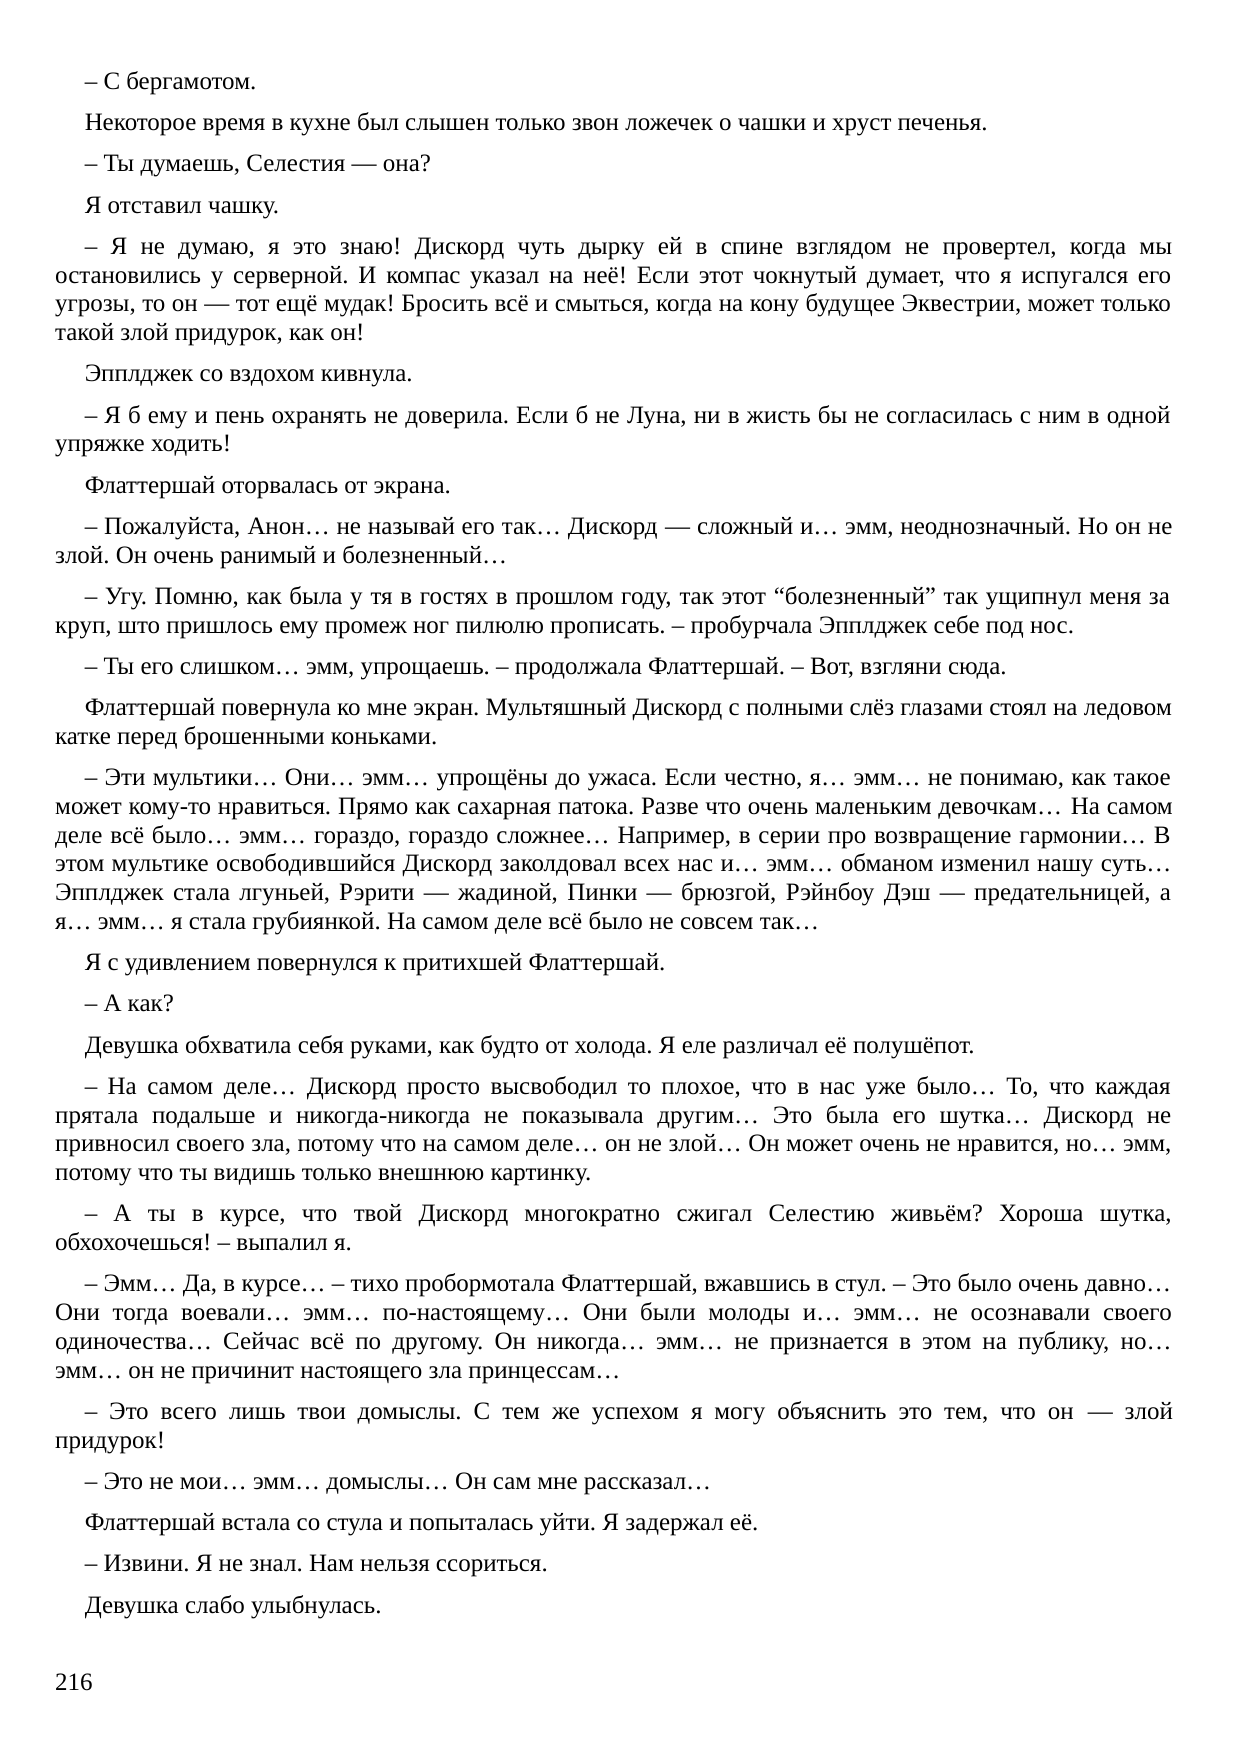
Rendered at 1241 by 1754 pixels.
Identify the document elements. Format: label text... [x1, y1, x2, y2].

text – Пожалуйста, Анон… не называй его так… Дискорд — сложный и… эмм, неоднозначный. Но он не злой. Он очень ранимый и болезненный… [55, 511, 1173, 568]
text Я отставил чашку. [55, 190, 1173, 218]
text – На самом деле… Дискорд просто высвободил то плохое, что в нас уже было… То, что каждая прятала подальше и никогда-никогда не показывала другим… Это была его шутка… Дискорд не привносил своего зла, потому что на самом деле… он не злой… Он может очень не нравится, но… эмм, потому что ты видишь только внешнюю картинку. [55, 1071, 1173, 1186]
text – Это всего лишь твои домыслы. С тем же успехом я могу объяснить это тем, что он — злой придурок! [55, 1396, 1173, 1453]
text – Это не мои… эмм… домыслы… Он сам мне рассказал… [55, 1466, 1173, 1495]
text Флаттершай повернула ко мне экран. Мультяшный Дискорд с полными слёз глазами стоял на ледовом катке перед брошенными коньками. [55, 692, 1173, 750]
text – Ты думаешь, Селестия — она? [55, 148, 1173, 177]
text – А ты в курсе, что твой Дискорд многократно сжигал Селестию живьём? Хороша шутка, обхохочешься! – выпалил я. [55, 1198, 1173, 1256]
text Девушка слабо улыбнулась. [55, 1590, 1173, 1618]
text Флаттершай встала со стула и попыталась уйти. Я задержал её. [55, 1507, 1173, 1536]
text – Извини. Я не знал. Нам нельзя ссориться. [55, 1548, 1173, 1577]
text – А как? [55, 988, 1173, 1017]
text – С бергамотом. [55, 66, 1173, 95]
text – Эти мультики… Они… эмм… упрощёны до ужаса. Если честно, я… эмм… не понимаю, как такое может кому-то нравиться. Прямо как сахарная патока. Разве что очень маленьким девочкам… На самом деле всё было… эмм… гораздо, гораздо сложнее… Например, в серии про возвращение гармонии… В этом мультике освободившийся Дискорд заколдовал всех нас и… эмм… обманом изменил нашу суть… Эпплджек стала лгуньей, Рэрити — жадиной, Пинки — брюзгой, Рэйнбоу Дэш — предательницей, а я… эмм… я стала грубиянкой. На самом деле всё было не совсем так… [55, 762, 1173, 935]
text – Я б ему и пень охранять не доверила. Если б не Луна, ни в жисть бы не согласилась с ним в одной упряжке ходить! [55, 400, 1173, 457]
text – Эмм… Да, в курсе… – тихо пробормотала Флаттершай, вжавшись в стул. – Это было очень давно… Они тогда воевали… эмм… по-настоящему… Они были молоды и… эмм… не осознавали своего одиночества… Сейчас всё по другому. Он никогда… эмм… не признается в этом на публику, но… эмм… он не причинит настоящего зла принцессам… [55, 1268, 1173, 1383]
text Я с удивлением повернулся к притихшей Флаттершай. [55, 947, 1173, 976]
text – Угу. Помню, как была у тя в гостях в прошлом году, так этот “болезненный” так ущипнул меня за круп, што пришлось ему промеж ног пилюлю прописать. – пробурчала Эпплджек себе под нос. [55, 581, 1173, 638]
text Флаттершай оторвалась от экрана. [55, 470, 1173, 498]
text Эпплджек со вздохом кивнула. [55, 358, 1173, 387]
text Некоторое время в кухне был слышен только звон ложечек о чашки и хруст печенья. [55, 107, 1173, 136]
text Девушка обхватила себя руками, как будто от холода. Я еле различал её полушёпот. [55, 1030, 1173, 1058]
text – Ты его слишком… эмм, упрощаешь. – продолжала Флаттершай. – Вот, взгляни сюда. [55, 651, 1173, 680]
text – Я не думаю, я это знаю! Дискорд чуть дырку ей в спине взглядом не провертел, когда мы остановились у серверной. И компас указал на неё! Если этот чокнутый думает, что я испугался его угрозы, то он — тот ещё мудак! Бросить всё и смыться, когда на кону будущее Эквестрии, может только такой злой придурок, как он! [55, 231, 1173, 346]
